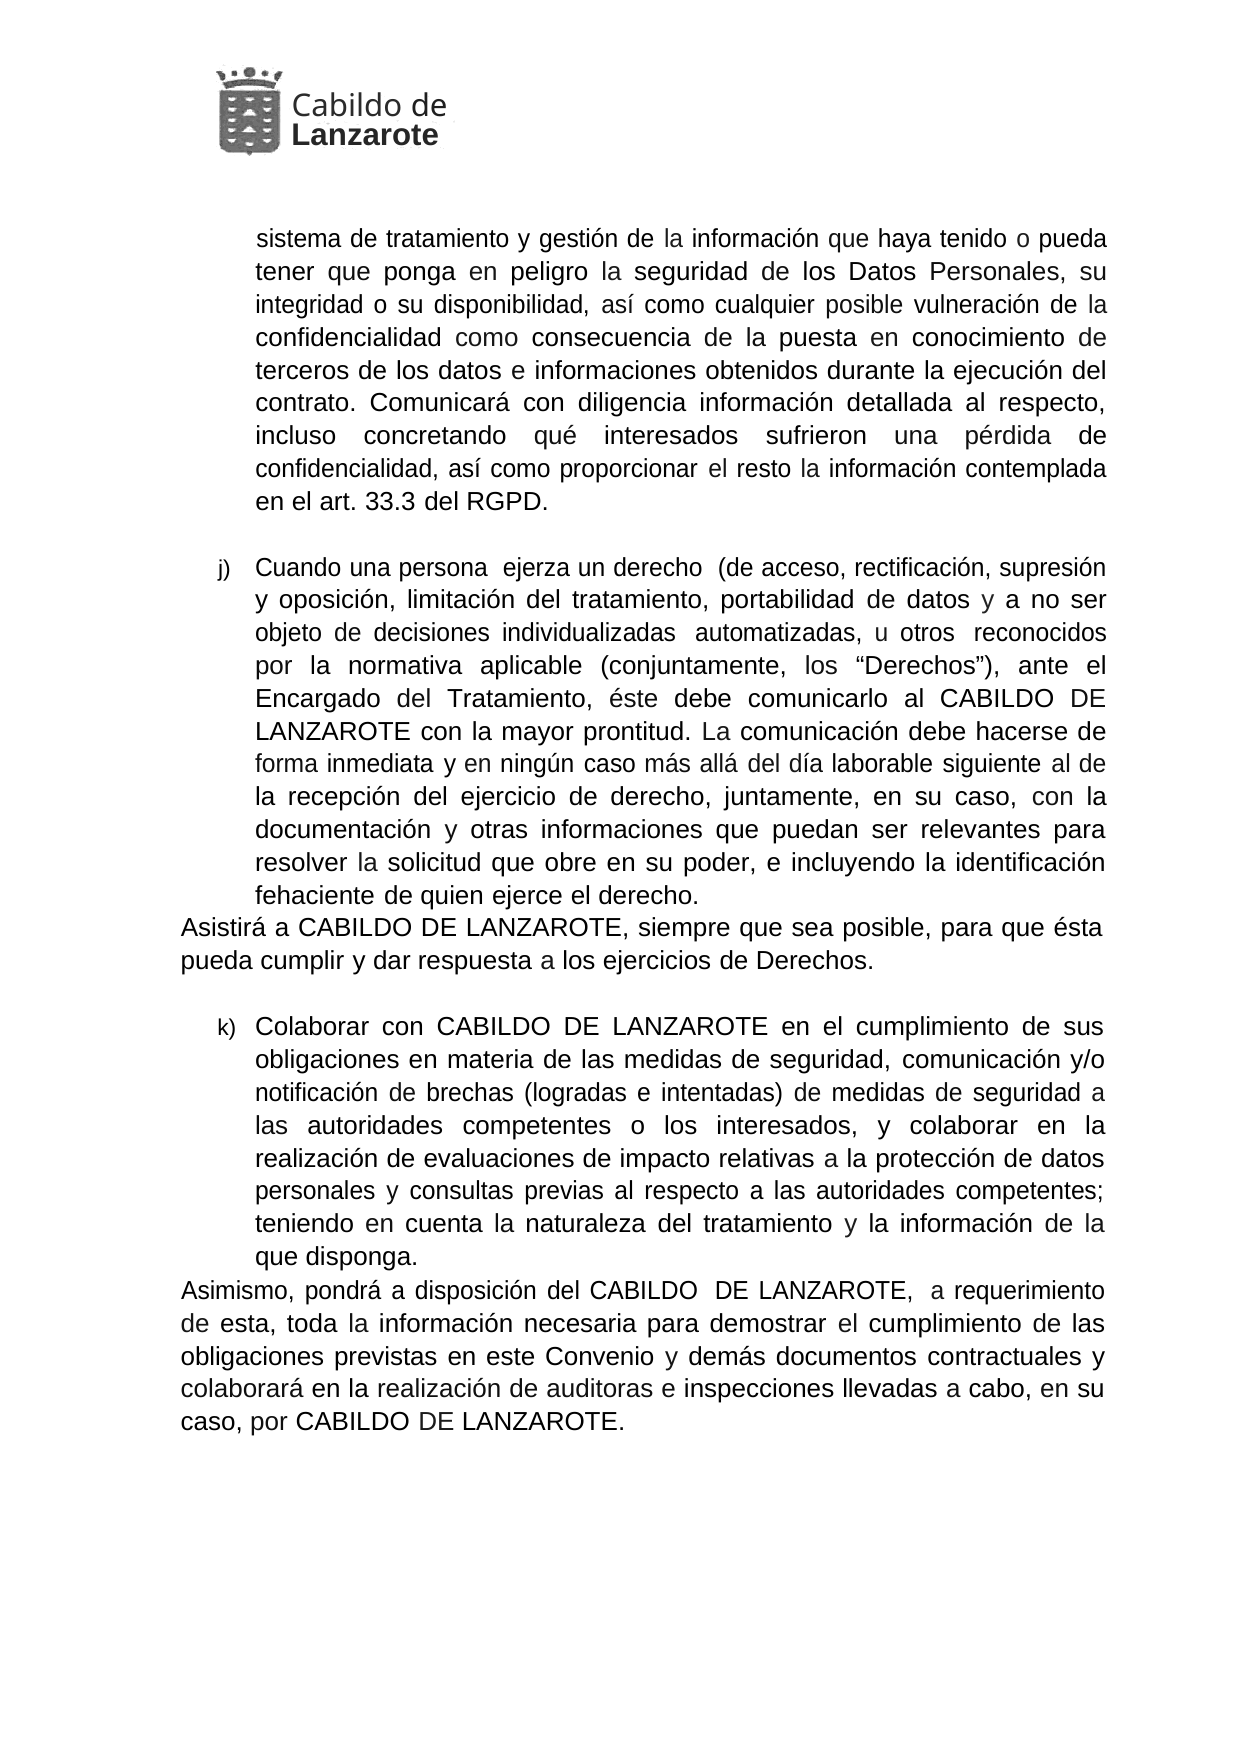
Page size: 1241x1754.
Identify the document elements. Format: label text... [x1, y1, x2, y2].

text Asimismo, pondrá a disposición del CABILDO DE LANZAROTE, a requerimiento de esta, toda la información necesaria para demostrar el cumplimiento de las obligaciones previstas en este Convenio y demás documentos contractuales y colaborará en la realización de auditoras e inspecciones llevadas a cabo, en su caso, por CABILDO DE LANZAROTE. [180, 1275, 1105, 1436]
list Colaborar con CABILDO DE LANZAROTE en el cumplimiento de sus obligaciones en materia de las medidas de seguridad, comunicación y/o notificación de brechas (logradas e intentadas) de medidas de seguridad a las autoridades competentes o los interesados, y colaborar en la realización de evaluaciones de impacto relativas a la protección de datos personales y consultas previas al respecto a las autoridades competentes; teniendo en cuenta la naturaleza del tratamiento y la información de la que disponga. [217, 1011, 1105, 1271]
text Asistirá a CABILDO DE LANZAROTE, siempre que sea posible, para que ésta pueda cumplir y dar respuesta a los ejercicios de Derechos. [180, 912, 1104, 975]
list Cuando una persona ejerza un derecho (de acceso, rectificación, supresión y oposición, limitación del tratamiento, portabilidad de datos y a no ser objeto de decisiones individualizadas automatizadas, u otros reconocidos por la normativa aplicable (conjuntamente, los “Derechos”), ante el Encargado del Tratamiento, éste debe comunicarlo al CABILDO DE LANZAROTE con la mayor prontitud. La comunicación debe hacerse de forma inmediata y en ningún caso más allá del día laborable siguiente al de la recepción del ejercicio de derecho, juntamente, en su caso, con la documentación y otras informaciones que puedan ser relevantes para resolver la solicitud que obre en su poder, e incluyendo la identificación fehaciente de quien ejerce el derecho. [218, 552, 1107, 909]
text sistema de tratamiento y gestión de la información que haya tenido o pueda tener que ponga en peligro la seguridad de los Datos Personales, su integridad o su disponibilidad, así como cualquier posible vulneración de la confidencialidad como consecuencia de la puesta en conocimiento de terceros de los datos e informaciones obtenidos durante la ejecución del contrato. Comunicará con diligencia información detallada al respecto, incluso concretando qué interesados sufrieron una pérdida de confidencialidad, así como proporcionar el resto la información contemplada en el art. 33.3 del RGPD. [255, 223, 1107, 516]
picture [216, 64, 455, 156]
